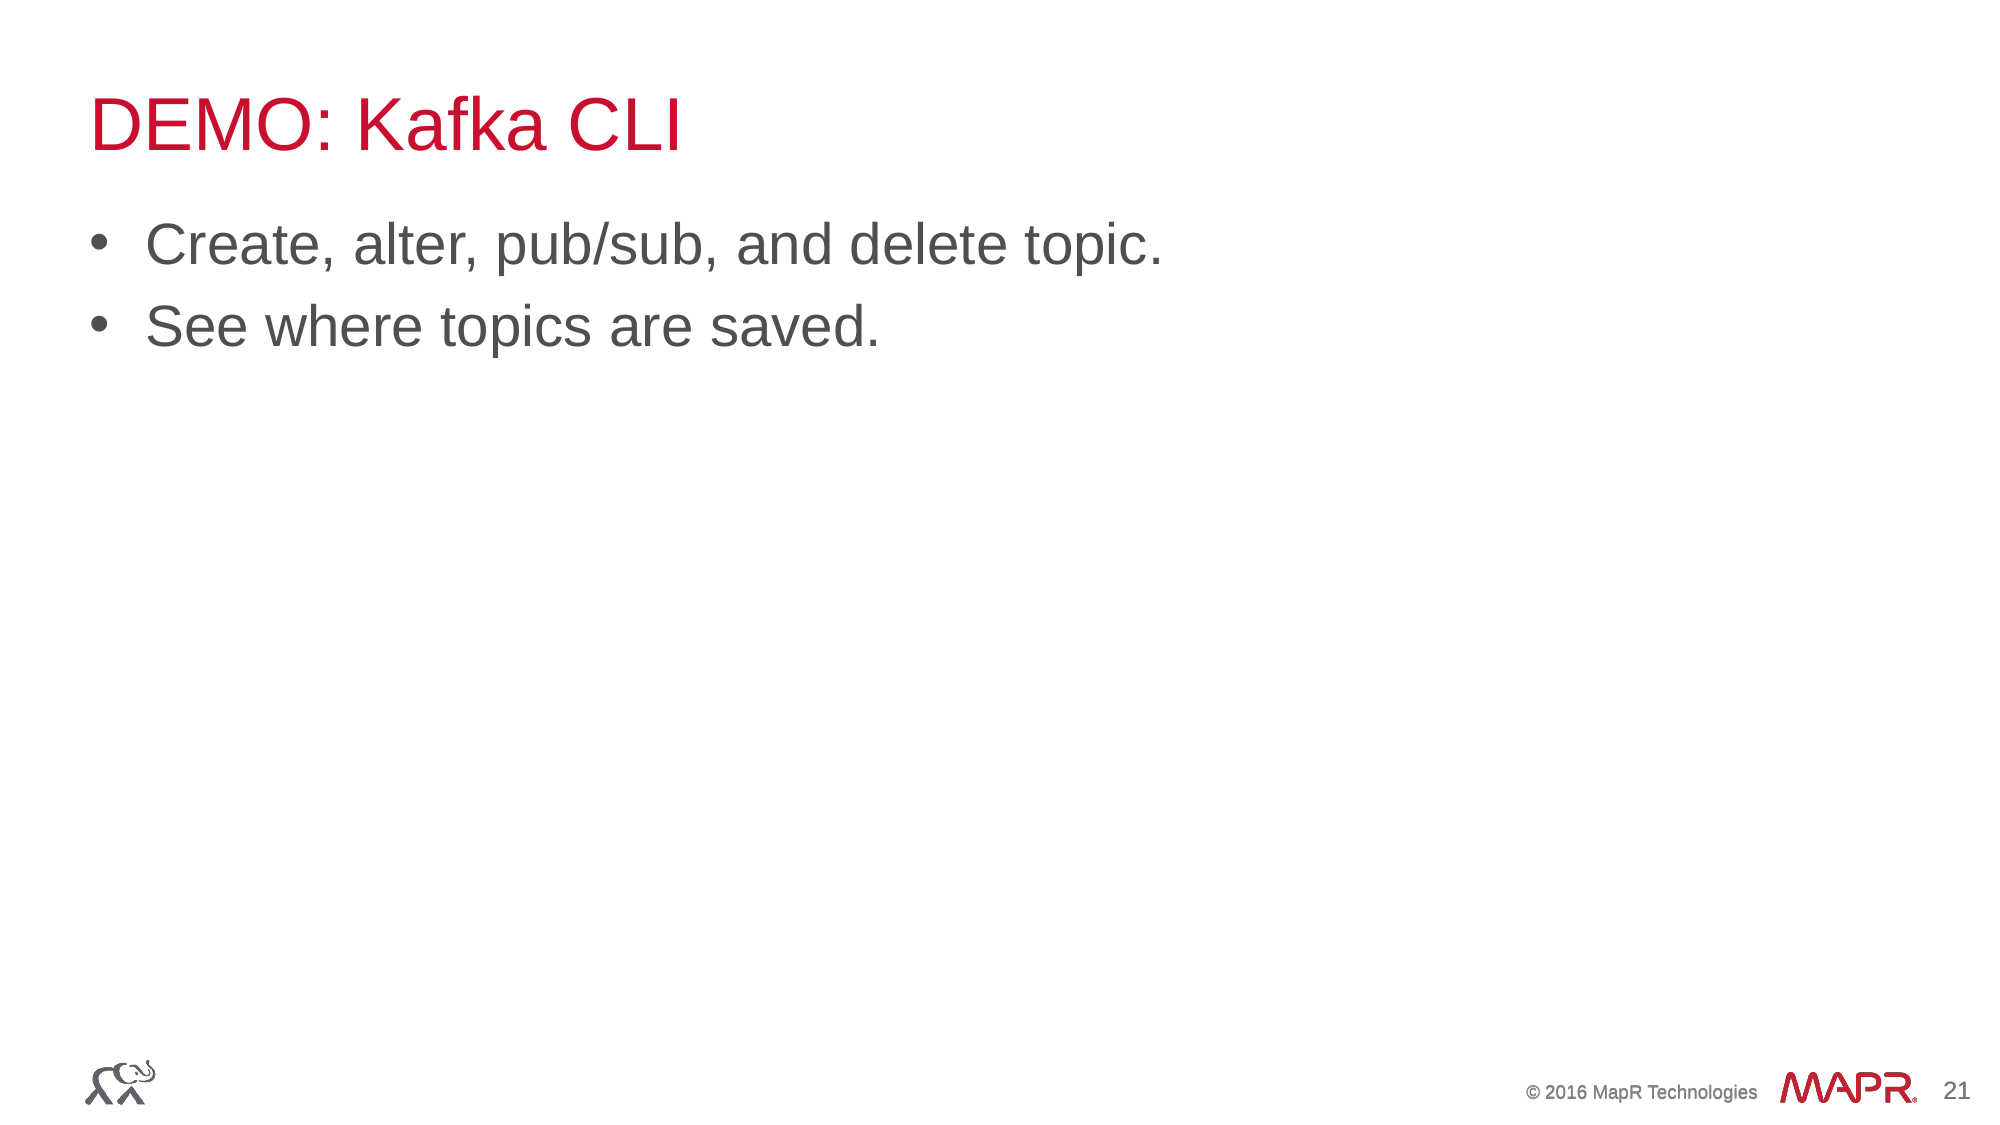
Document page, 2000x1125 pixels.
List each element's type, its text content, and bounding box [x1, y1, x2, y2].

picture [75, 1038, 167, 1125]
list Create, alter, pub/sub, and delete topic. See where topics are saved. [69, 196, 1869, 1005]
title DEMO: Kafka CLI [69, 45, 1869, 196]
